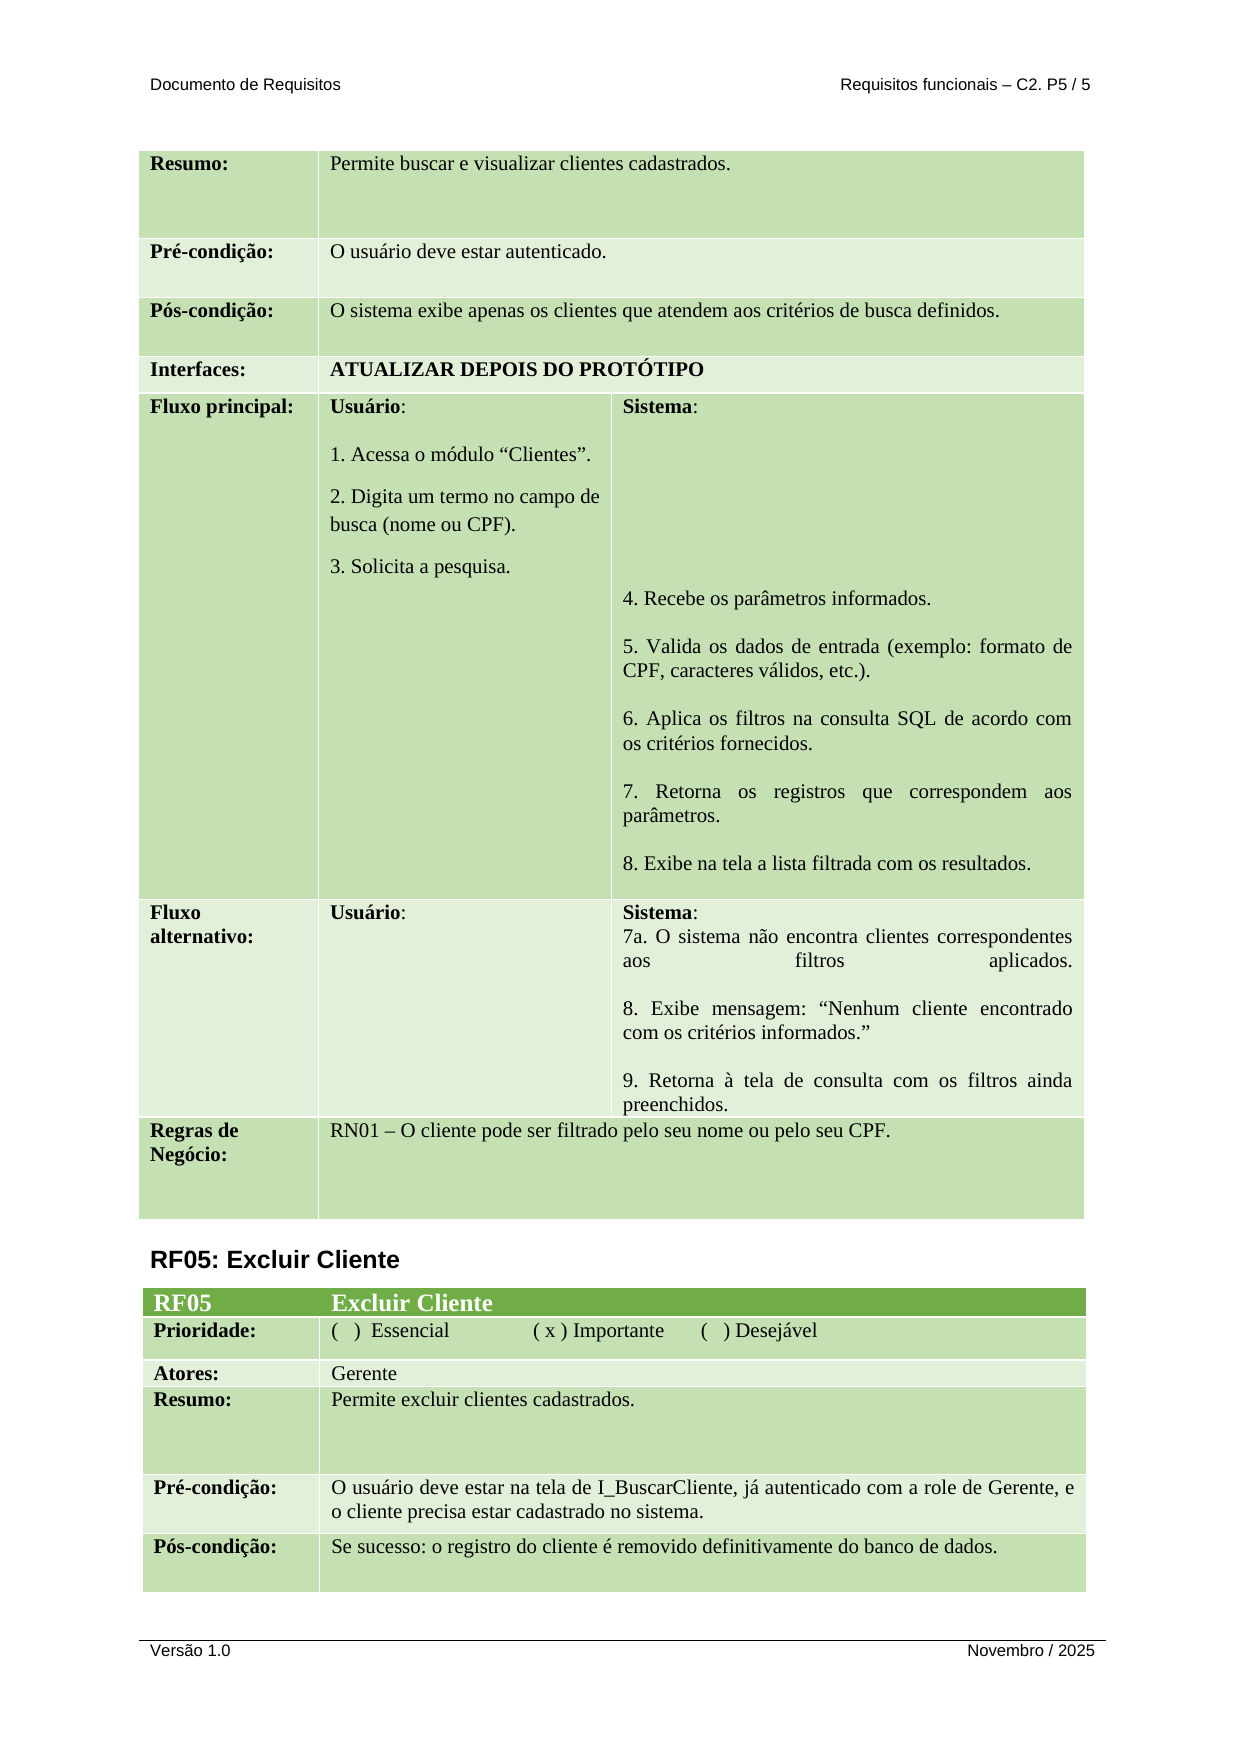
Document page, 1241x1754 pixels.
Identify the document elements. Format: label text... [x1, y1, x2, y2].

table_cell O sistema exibe apenas os clientes que atendem aos critérios de busca definidos. [319, 298, 1084, 356]
table_cell ( ) Essencial ( x ) Importante ( ) Desejável [320, 1318, 1086, 1359]
table_cell O usuário deve estar autenticado. [319, 239, 1084, 297]
table_cell RN01 – O cliente pode ser filtrado pelo seu nome ou pelo seu CPF. [319, 1118, 1084, 1219]
table_header Excluir Cliente [320, 1288, 1086, 1316]
table_cell Fluxo principal: [139, 394, 318, 899]
table_cell Permite buscar e visualizar clientes cadastrados. [319, 151, 1084, 238]
table_cell Interfaces: [139, 357, 318, 392]
table_cell Atores: [143, 1361, 319, 1386]
table_cell Resumo: [143, 1387, 319, 1474]
table_cell Prioridade: [143, 1318, 319, 1359]
table_cell Gerente [320, 1361, 1086, 1386]
table_cell Pós-condição: [143, 1534, 319, 1592]
table_cell Usuário: 1. Acessa o módulo “Clientes”. 2. Digita um termo no campo de busca (nome ou CPF). 3. Solicita a pesquisa. [319, 394, 611, 899]
table_cell Permite excluir clientes cadastrados. [320, 1387, 1086, 1474]
table_cell Pré-condição: [143, 1475, 319, 1533]
table_cell Sistema: 4. Recebe os parâmetros informados. 5. Valida os dados de entrada (exemplo: formato de CPF, caracteres válidos, etc.). 6. Aplica os filtros na consulta SQL de acordo com os critérios fornecidos. 7. Retorna os registros que correspondem aos parâmetros. 8. Exibe na tela a lista filtrada com os resultados. [612, 394, 1084, 899]
text RF05: Excluir Cliente [150, 1245, 1090, 1274]
table_header RF05 [143, 1288, 320, 1316]
table_cell Sistema: 7a. O sistema não encontra clientes correspondentes aos filtros aplicados. 8. Exibe mensagem: “Nenhum cliente encontrado com os critérios informados.” 9. Retorna à tela de consulta com os filtros ainda preenchidos. [612, 900, 1084, 1116]
table_cell O usuário deve estar na tela de I_BuscarCliente, já autenticado com a role de Gerente, e o cliente precisa estar cadastrado no sistema. [320, 1475, 1086, 1533]
table_cell Pré-condição: [139, 239, 318, 297]
table_cell Fluxo alternativo: [139, 900, 318, 1116]
table_cell Usuário: [319, 900, 611, 1116]
table_cell Se sucesso: o registro do cliente é removido definitivamente do banco de dados. [320, 1534, 1086, 1592]
table_cell Pós-condição: [139, 298, 318, 356]
table_cell Resumo: [139, 151, 318, 238]
table_cell Regras de Negócio: [139, 1118, 318, 1219]
table_cell ATUALIZAR DEPOIS DO PROTÓTIPO [319, 357, 1084, 392]
